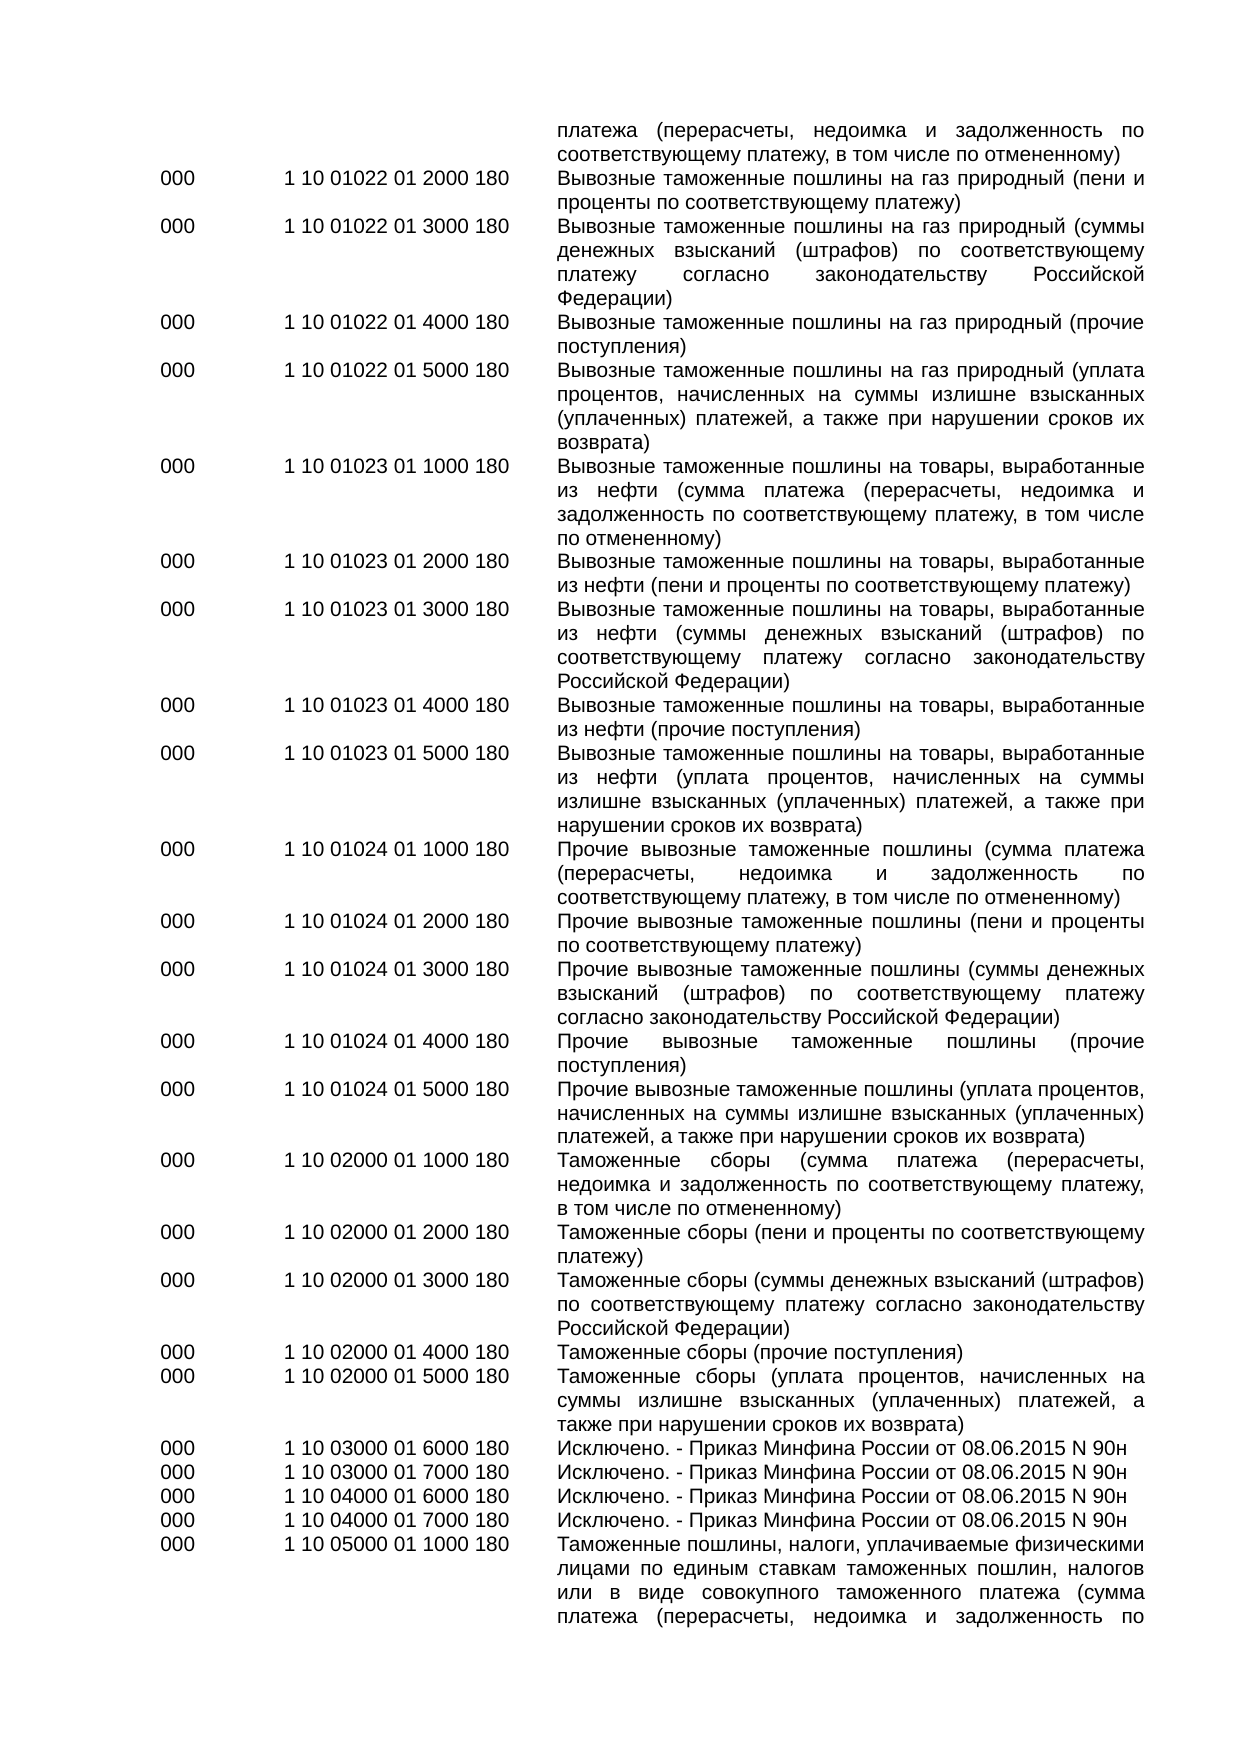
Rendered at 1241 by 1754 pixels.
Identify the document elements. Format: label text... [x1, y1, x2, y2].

table_cell Вывозные таможенные пошлины на газ природный (уплата процентов, начисленных на суммы излишне взысканных (уплаченных) платежей, а также при нарушении сроков их возврата) [556, 358, 1146, 453]
table_cell 1 10 03000 01 7000 180 [237, 1460, 556, 1484]
table_cell 000 [118, 597, 237, 693]
table_cell [118, 118, 237, 166]
table_cell 1 10 04000 01 7000 180 [237, 1508, 556, 1532]
table_cell 1 10 01024 01 3000 180 [237, 957, 556, 1028]
table_cell 1 10 01023 01 2000 180 [237, 549, 556, 597]
table_cell 000 [118, 549, 237, 597]
table_cell 000 [118, 1148, 237, 1220]
table_cell 1 10 01022 01 5000 180 [237, 358, 556, 453]
table_cell 1 10 01023 01 4000 180 [237, 693, 556, 741]
table_cell Вывозные таможенные пошлины на товары, выработанные из нефти (уплата процентов, начисленных на суммы излишне взысканных (уплаченных) платежей, а также при нарушении сроков их возврата) [556, 741, 1146, 837]
table_cell 000 [118, 1508, 237, 1532]
table_cell 000 [118, 454, 237, 549]
table_cell 1 10 01022 01 3000 180 [237, 214, 556, 310]
table_cell платежа (перерасчеты, недоимка и задолженность по соответствующему платежу, в том числе по отмененному) [556, 118, 1146, 166]
table_cell 1 10 01023 01 5000 180 [237, 741, 556, 837]
table_cell Таможенные сборы (сумма платежа (перерасчеты, недоимка и задолженность по соответствующему платежу, в том числе по отмененному) [556, 1148, 1146, 1220]
table_cell 000 [118, 1220, 237, 1268]
table_cell 000 [118, 1532, 237, 1627]
table_cell 000 [118, 1460, 237, 1484]
table_cell 000 [118, 166, 237, 214]
table_cell 1 10 05000 01 1000 180 [237, 1532, 556, 1627]
table_cell 1 10 01023 01 3000 180 [237, 597, 556, 693]
table_cell [237, 118, 556, 166]
table_cell 1 10 01022 01 4000 180 [237, 310, 556, 358]
table_cell Таможенные сборы (пени и проценты по соответствующему платежу) [556, 1220, 1146, 1268]
table_cell Вывозные таможенные пошлины на газ природный (пени и проценты по соответствующему платежу) [556, 166, 1146, 214]
table_cell 000 [118, 1364, 237, 1436]
table_cell Прочие вывозные таможенные пошлины (суммы денежных взысканий (штрафов) по соответствующему платежу согласно законодательству Российской Федерации) [556, 957, 1146, 1028]
table_cell 000 [118, 310, 237, 358]
table_cell 000 [118, 957, 237, 1028]
table_cell 1 10 01024 01 1000 180 [237, 837, 556, 909]
table_cell Вывозные таможенные пошлины на товары, выработанные из нефти (прочие поступления) [556, 693, 1146, 741]
table_cell 1 10 01024 01 2000 180 [237, 909, 556, 957]
table_cell 1 10 01022 01 2000 180 [237, 166, 556, 214]
table_cell 1 10 02000 01 5000 180 [237, 1364, 556, 1436]
table_cell Таможенные пошлины, налоги, уплачиваемые физическими лицами по единым ставкам таможенных пошлин, налогов или в виде совокупного таможенного платежа (сумма платежа (перерасчеты, недоимка и задолженность по [556, 1532, 1146, 1627]
table_cell Прочие вывозные таможенные пошлины (пени и проценты по соответствующему платежу) [556, 909, 1146, 957]
table_cell 1 10 03000 01 6000 180 [237, 1436, 556, 1460]
table_cell 000 [118, 358, 237, 453]
table_cell 1 10 02000 01 4000 180 [237, 1340, 556, 1364]
table_cell 000 [118, 1484, 237, 1508]
table_cell 1 10 02000 01 1000 180 [237, 1148, 556, 1220]
table_cell 000 [118, 1076, 237, 1148]
table_cell Исключено. - Приказ Минфина России от 08.06.2015 N 90н [556, 1460, 1146, 1484]
table_cell Прочие вывозные таможенные пошлины (уплата процентов, начисленных на суммы излишне взысканных (уплаченных) платежей, а также при нарушении сроков их возврата) [556, 1076, 1146, 1148]
table_cell 1 10 01024 01 5000 180 [237, 1076, 556, 1148]
table_cell 1 10 02000 01 3000 180 [237, 1268, 556, 1340]
table_cell Прочие вывозные таможенные пошлины (сумма платежа (перерасчеты, недоимка и задолженность по соответствующему платежу, в том числе по отмененному) [556, 837, 1146, 909]
table_cell Вывозные таможенные пошлины на газ природный (суммы денежных взысканий (штрафов) по соответствующему платежу согласно законодательству Российской Федерации) [556, 214, 1146, 310]
table_cell Исключено. - Приказ Минфина России от 08.06.2015 N 90н [556, 1484, 1146, 1508]
table_cell 1 10 01024 01 4000 180 [237, 1029, 556, 1076]
table_cell 000 [118, 693, 237, 741]
table_cell Таможенные сборы (уплата процентов, начисленных на суммы излишне взысканных (уплаченных) платежей, а также при нарушении сроков их возврата) [556, 1364, 1146, 1436]
table_cell 000 [118, 909, 237, 957]
table_cell 000 [118, 1029, 237, 1076]
table_cell 1 10 01023 01 1000 180 [237, 454, 556, 549]
table_cell 1 10 04000 01 6000 180 [237, 1484, 556, 1508]
table_cell Вывозные таможенные пошлины на товары, выработанные из нефти (пени и проценты по соответствующему платежу) [556, 549, 1146, 597]
table_cell Таможенные сборы (суммы денежных взысканий (штрафов) по соответствующему платежу согласно законодательству Российской Федерации) [556, 1268, 1146, 1340]
table_cell Вывозные таможенные пошлины на товары, выработанные из нефти (сумма платежа (перерасчеты, недоимка и задолженность по соответствующему платежу, в том числе по отмененному) [556, 454, 1146, 549]
table_cell 000 [118, 837, 237, 909]
table_cell Исключено. - Приказ Минфина России от 08.06.2015 N 90н [556, 1508, 1146, 1532]
table_cell Таможенные сборы (прочие поступления) [556, 1340, 1146, 1364]
table_cell 000 [118, 741, 237, 837]
table_cell 1 10 02000 01 2000 180 [237, 1220, 556, 1268]
table_cell 000 [118, 1268, 237, 1340]
table_cell Прочие вывозные таможенные пошлины (прочие поступления) [556, 1029, 1146, 1076]
table_cell 000 [118, 1340, 237, 1364]
table_cell 000 [118, 214, 237, 310]
table_cell 000 [118, 1436, 237, 1460]
table_cell Исключено. - Приказ Минфина России от 08.06.2015 N 90н [556, 1436, 1146, 1460]
table_cell Вывозные таможенные пошлины на газ природный (прочие поступления) [556, 310, 1146, 358]
table_cell Вывозные таможенные пошлины на товары, выработанные из нефти (суммы денежных взысканий (штрафов) по соответствующему платежу согласно законодательству Российской Федерации) [556, 597, 1146, 693]
